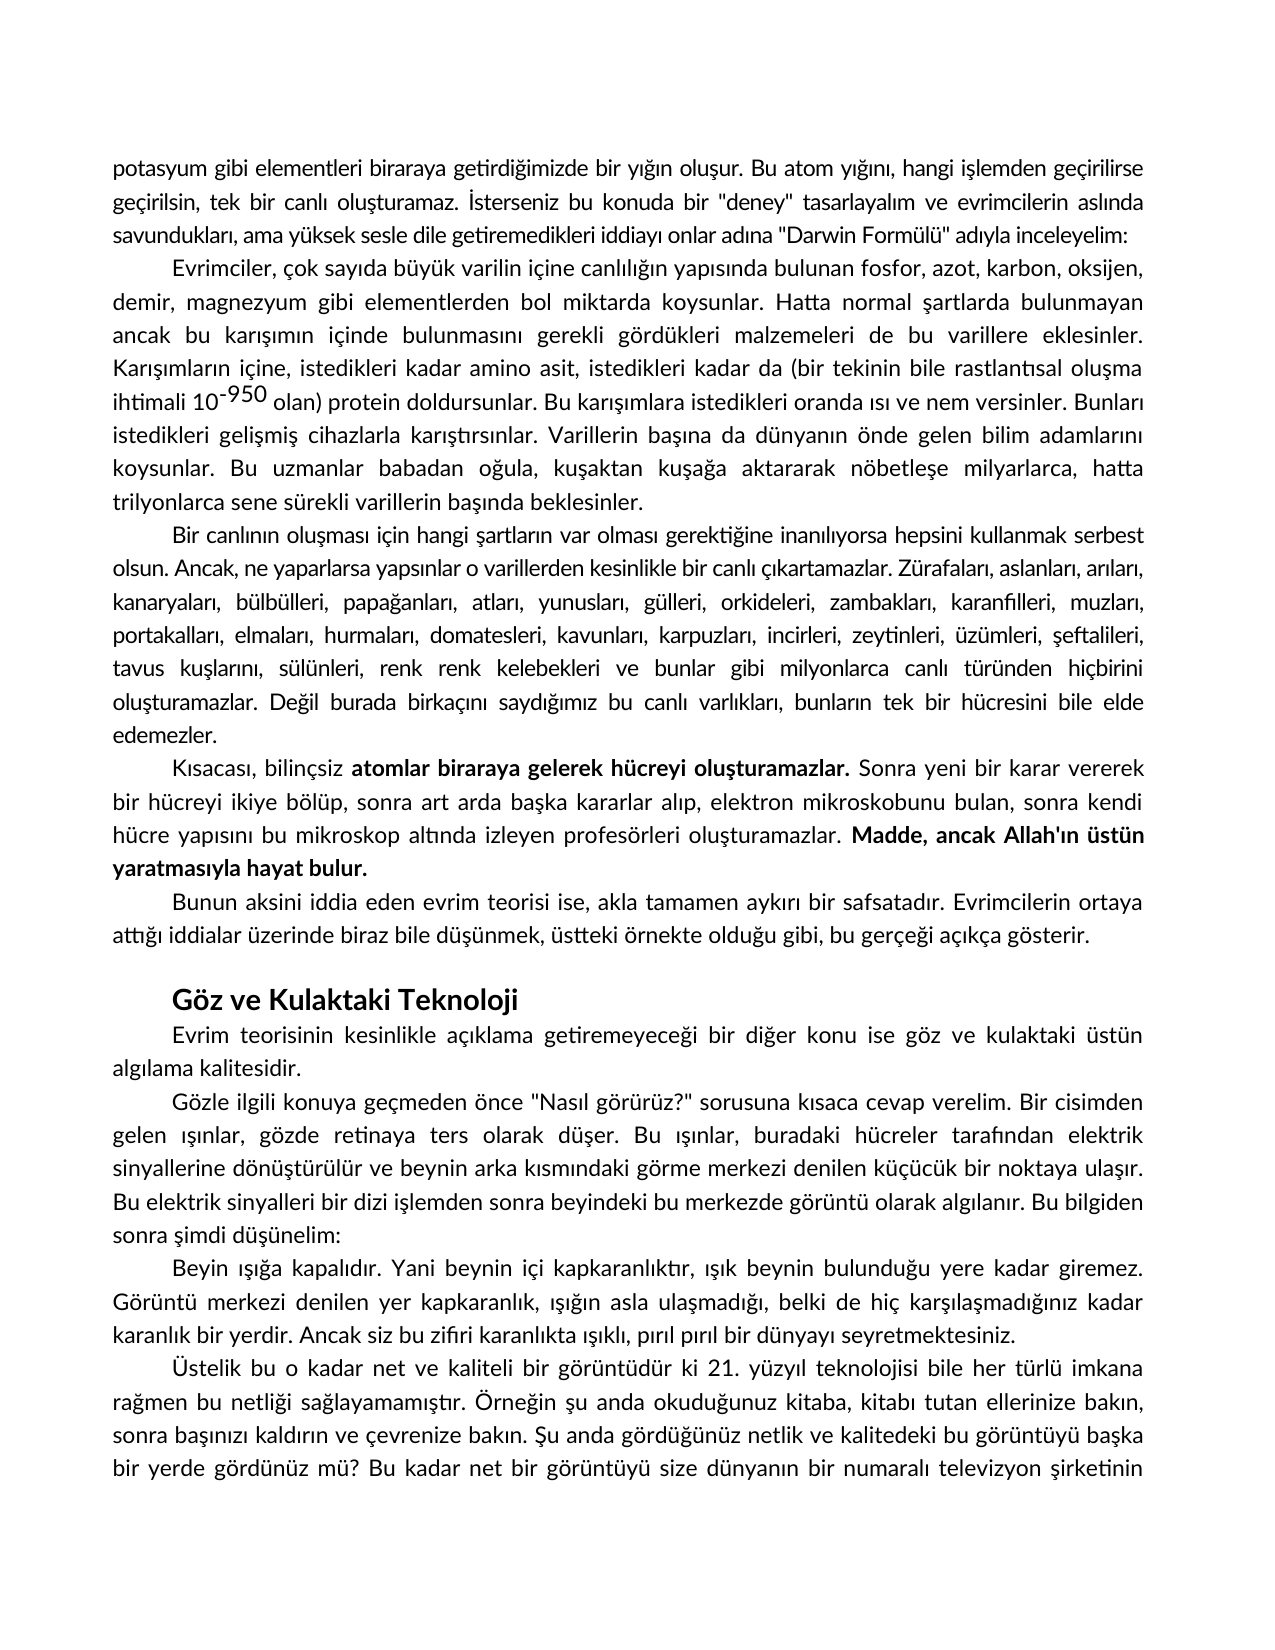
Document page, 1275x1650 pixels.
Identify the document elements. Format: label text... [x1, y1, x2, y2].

text Üstelik bu o kadar net ve kaliteli bir görüntüdür ki 21. yüzyıl teknolojisi bile her türlü imkana rağmen bu netliği sağlayamamıştır. Örneğin şu anda okuduğunuz kitaba, kitabı tutan ellerinize bakın, sonra başınızı kaldırın ve çevrenize bakın. Şu anda gördüğünüz netlik ve kalitedeki bu görüntüyü başka bir yerde gördünüz mü? Bu kadar net bir görüntüyü size dünyanın bir numaralı televizyon şirketinin [112, 1350, 1145, 1483]
text Beyin ışığa kapalıdır. Yani beynin içi kapkaranlıktır, ışık beynin bulunduğu yere kadar giremez. Görüntü merkezi denilen yer kapkaranlık, ışığın asla ulaşmadığı, belki de hiç karşılaşmadığınız kadar karanlık bir yerdir. Ancak siz bu zifiri karanlıkta ışıklı, pırıl pırıl bir dünyayı seyretmektesiniz. [112, 1250, 1145, 1350]
text Göz ve Kulaktaki Teknoloji [112, 983, 1145, 1017]
text Evrimciler, çok sayıda büyük varilin içine canlılığın yapısında bulunan fosfor, azot, karbon, oksijen, demir, magnezyum gibi elementlerden bol miktarda koysunlar. Hatta normal şartlarda bulunmayan ancak bu karışımın içinde bulunmasını gerekli gördükleri malzemeleri de bu varillere eklesinler. Karışımların içine, istedikleri kadar amino asit, istedikleri kadar da (bir tekinin bile rastlantısal oluşma ihtimali 10-950 olan) protein doldursunlar. Bu karışımlara istedikleri oranda ısı ve nem versinler. Bunları istedikleri gelişmiş cihazlarla karıştırsınlar. Varillerin başına da dünyanın önde gelen bilim adamlarını koysunlar. Bu uzmanlar babadan oğula, kuşaktan kuşağa aktararak nöbetleşe milyarlarca, hatta trilyonlarca sene sürekli varillerin başında beklesinler. [112, 250, 1145, 517]
text Bunun aksini iddia eden evrim teorisi ise, akla tamamen aykırı bir safsatadır. Evrimcilerin ortaya attığı iddialar üzerinde biraz bile düşünmek, üstteki örnekte olduğu gibi, bu gerçeği açıkça gösterir. [112, 883, 1145, 950]
text Evrim teorisinin kesinlikle açıklama getiremeyeceği bir diğer konu ise göz ve kulaktaki üstün algılama kalitesidir. [112, 1017, 1145, 1083]
text Kısacası, bilinçsiz atomlar biraraya gelerek hücreyi oluşturamazlar. Sonra yeni bir karar vererek bir hücreyi ikiye bölüp, sonra art arda başka kararlar alıp, elektron mikroskobunu bulan, sonra kendi hücre yapısını bu mikroskop altında izleyen profesörleri oluşturamazlar. Madde, ancak Allah'ın üstün yaratmasıyla hayat bulur. [112, 750, 1145, 883]
text Bir canlının oluşması için hangi şartların var olması gerektiğine inanılıyorsa hepsini kullanmak serbest olsun. Ancak, ne yaparlarsa yapsınlar o varillerden kesinlikle bir canlı çıkartamazlar. Zürafaları, aslanları, arıları, kanaryaları, bülbülleri, papağanları, atları, yunusları, gülleri, orkideleri, zambakları, karanfilleri, muzları, portakalları, elmaları, hurmaları, domatesleri, kavunları, karpuzları, incirleri, zeytinleri, üzümleri, şeftalileri, tavus kuşlarını, sülünleri, renk renk kelebekleri ve bunlar gibi milyonlarca canlı türünden hiçbirini oluşturamazlar. Değil burada birkaçını saydığımız bu canlı varlıkları, bunların tek bir hücresini bile elde edemezler. [112, 517, 1145, 750]
text potasyum gibi elementleri biraraya getirdiğimizde bir yığın oluşur. Bu atom yığını, hangi işlemden geçirilirse geçirilsin, tek bir canlı oluşturamaz. İsterseniz bu konuda bir "deney" tasarlayalım ve evrimcilerin aslında savundukları, ama yüksek sesle dile getiremedikleri iddiayı onlar adına "Darwin Formülü" adıyla inceleyelim: [112, 150, 1145, 250]
text Gözle ilgili konuya geçmeden önce "Nasıl görürüz?" sorusuna kısaca cevap verelim. Bir cisimden gelen ışınlar, gözde retinaya ters olarak düşer. Bu ışınlar, buradaki hücreler tarafından elektrik sinyallerine dönüştürülür ve beynin arka kısmındaki görme merkezi denilen küçücük bir noktaya ulaşır. Bu elektrik sinyalleri bir dizi işlemden sonra beyindeki bu merkezde görüntü olarak algılanır. Bu bilgiden sonra şimdi düşünelim: [112, 1083, 1145, 1250]
